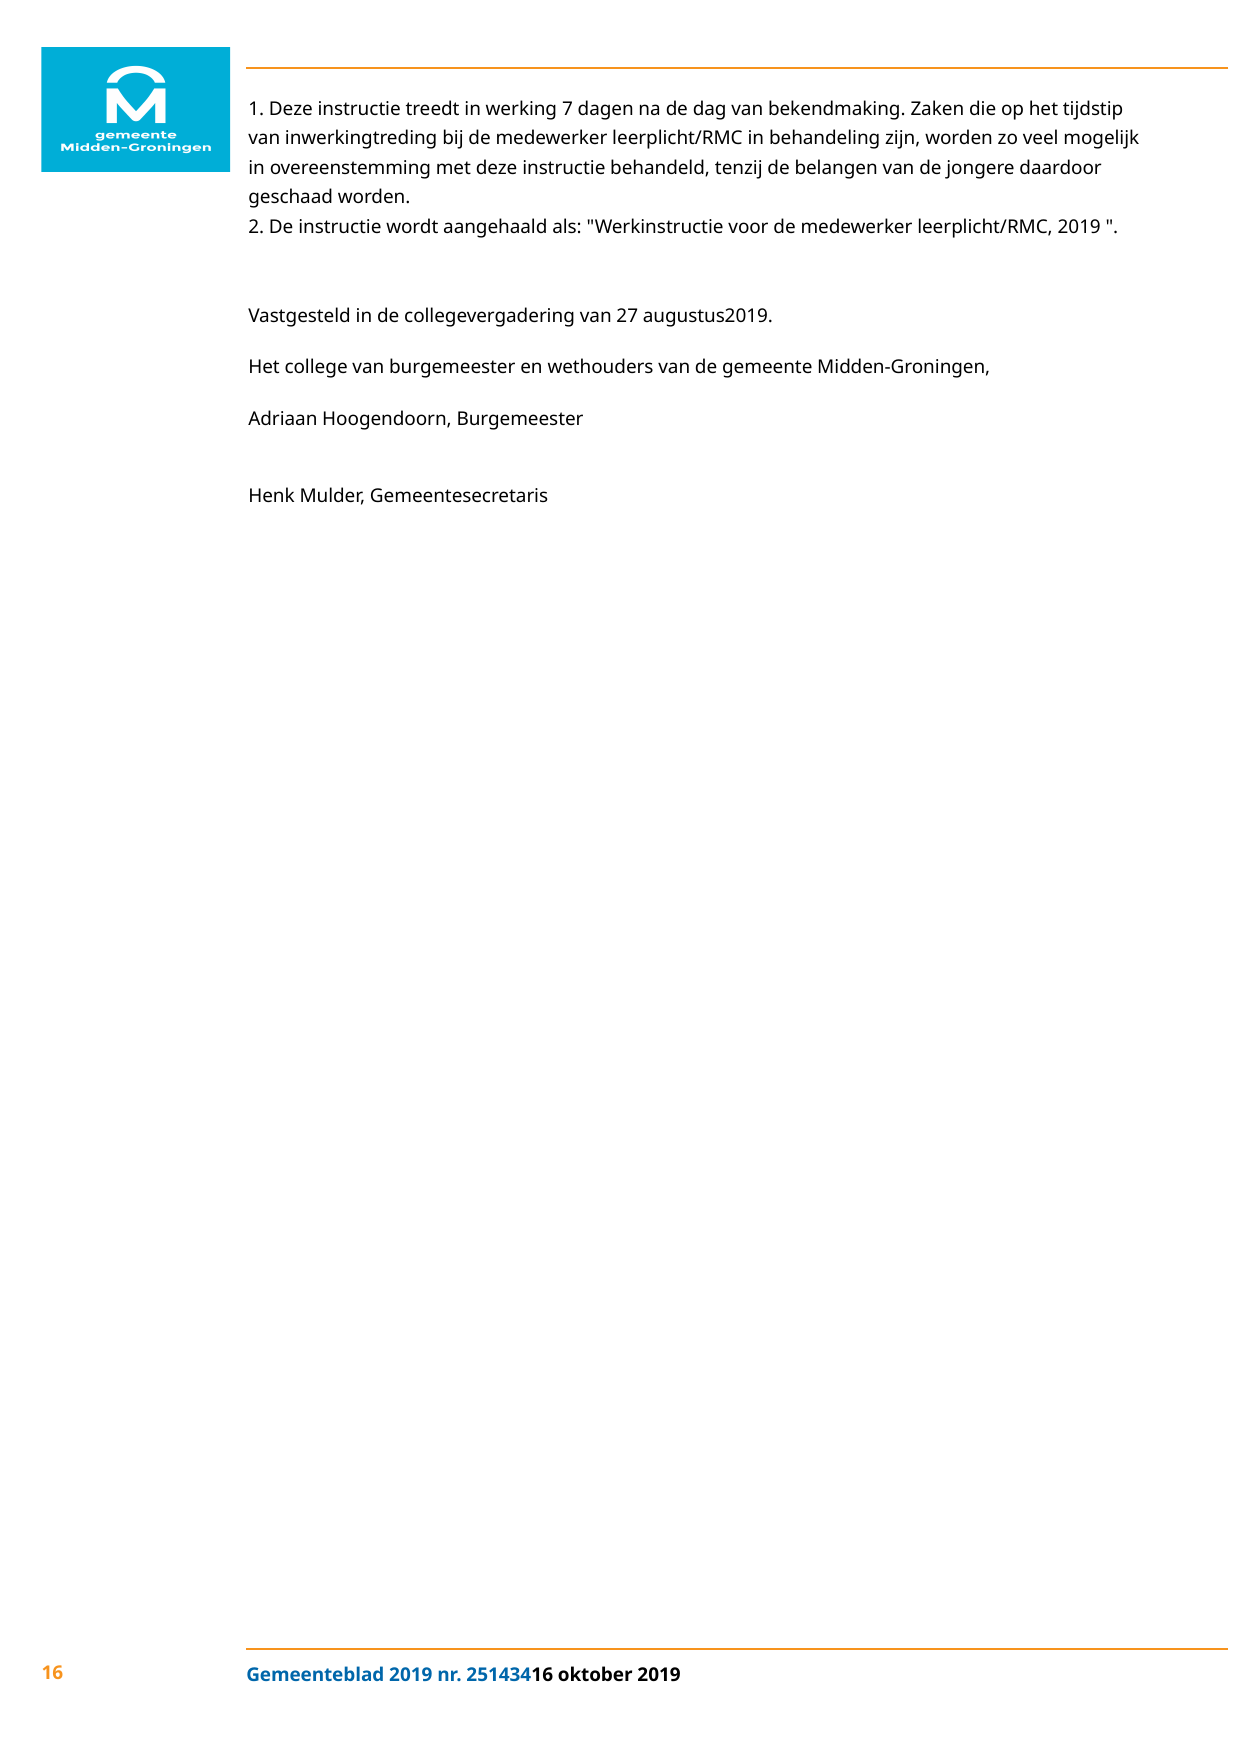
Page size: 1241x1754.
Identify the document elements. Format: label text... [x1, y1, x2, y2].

text Vastgesteld in de collegevergadering van 27 augustus2019. [248, 302, 1152, 328]
picture [107, 89, 165, 122]
text 2. De instructie wordt aangehaald als: "Werkinstructie voor de medewerker leerplicht/RMC, 2019 ". [248, 213, 1152, 239]
text Henk Mulder, Gemeentesecretaris [248, 482, 1152, 508]
text Het college van burgemeester en wethouders van de gemeente Midden-Groningen, [248, 353, 1152, 379]
picture [108, 66, 164, 82]
text Adriaan Hoogendoorn, Burgemeester [248, 405, 1152, 431]
text 1. Deze instructie treedt in werking 7 dagen na de dag van bekendmaking. Zaken die op het tijdstip van inwerkingtreding bij de medewerker leerplicht/RMC in behandeling zijn, worden zo veel mogelijk in overeenstemming met deze instructie behandeld, tenzij de belangen van de jongere daardoor geschaad worden. [248, 95, 1152, 209]
picture [184, 146, 190, 153]
